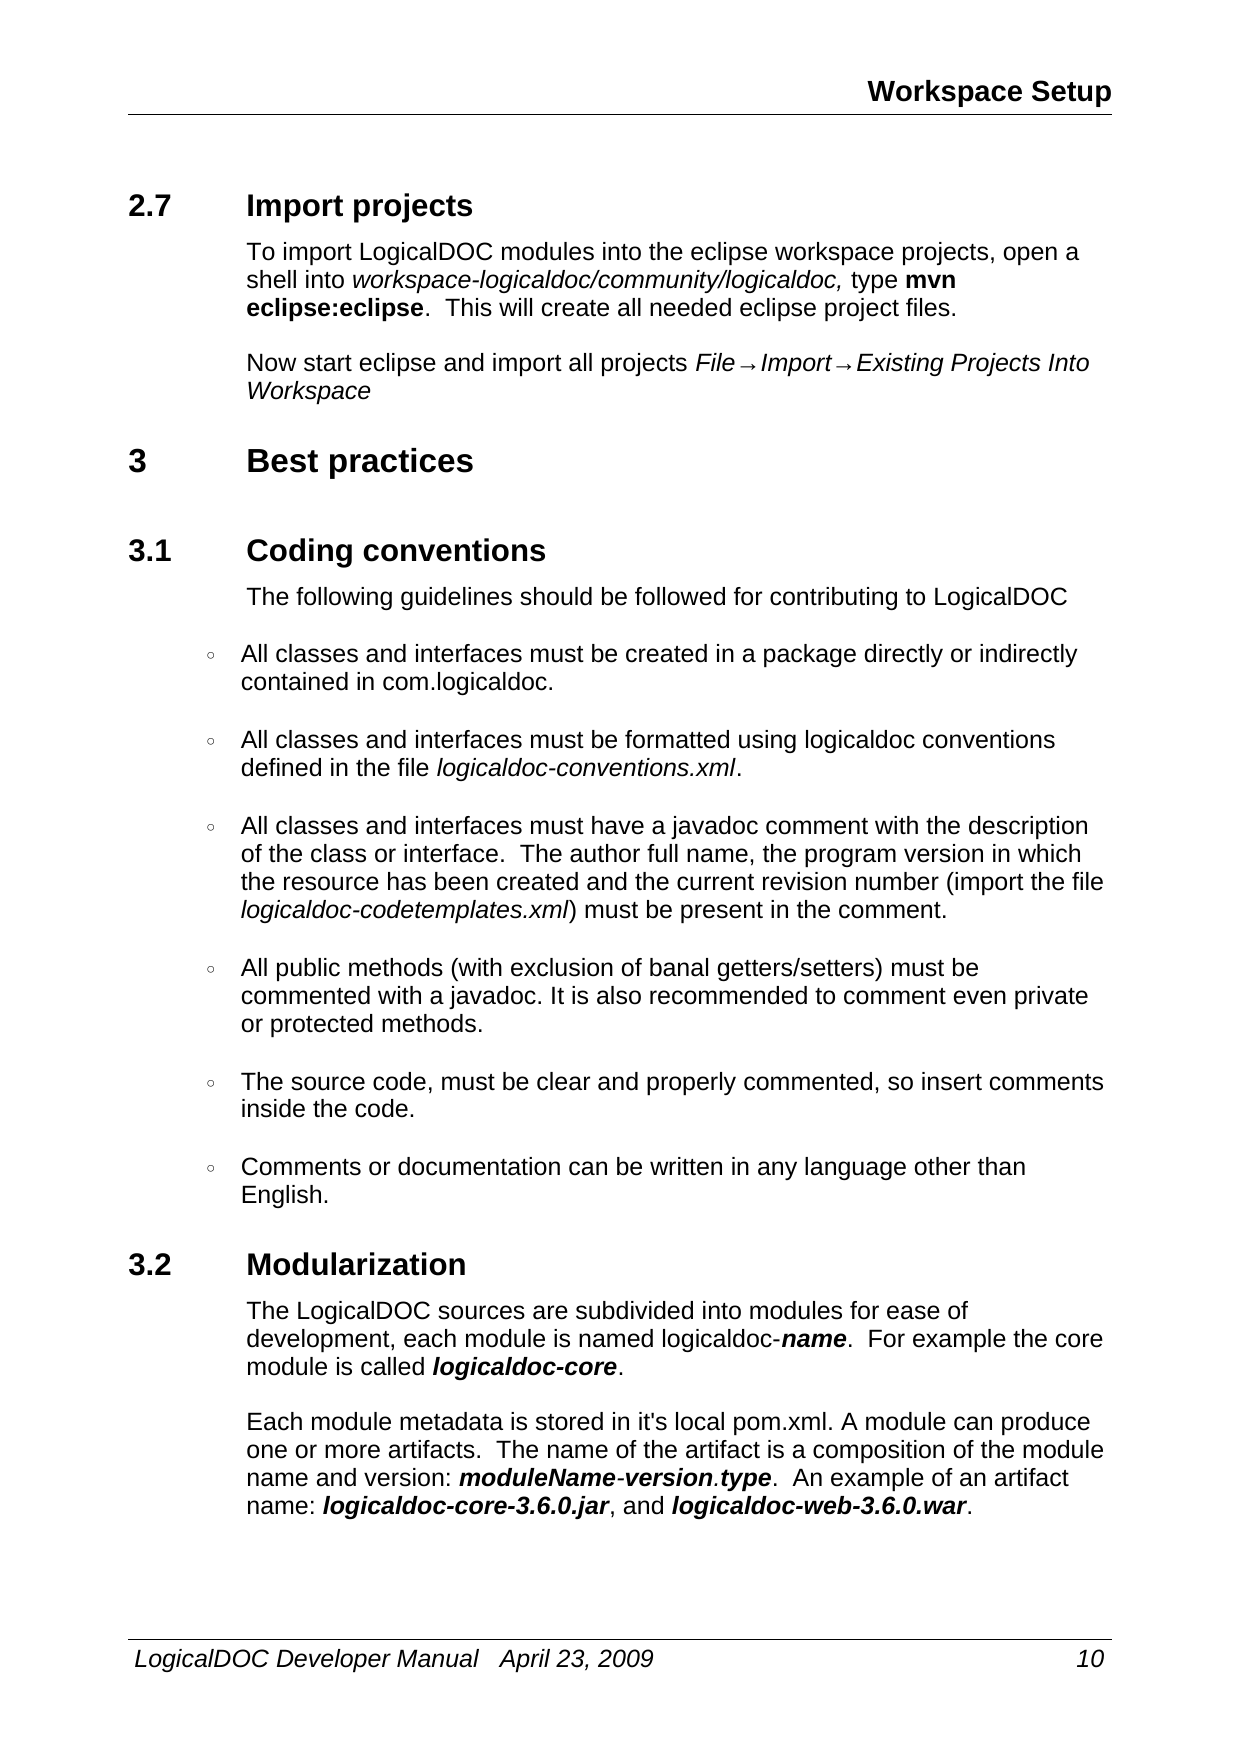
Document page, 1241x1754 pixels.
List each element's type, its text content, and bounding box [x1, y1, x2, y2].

text Each module metadata is stored in it's local pom.xml. A module can produce one or more artifacts. The name of the artifact is a composition of the module name and version: moduleName-version.type. An example of an artifact name: logicaldoc-core-3.6.0.jar, and logicaldoc-web-3.6.0.war. [246, 1408, 1112, 1520]
list All classes and interfaces must be formatted using logicaldoc conventions defined in the file logicaldoc-conventions.xml. [203, 726, 1112, 782]
subtitle Best practices [128, 442, 1112, 480]
subtitle Modularization [128, 1247, 1112, 1282]
list All classes and interfaces must have a javadoc comment with the description of the class or interface. The author full name, the program version in which the resource has been created and the current revision number (import the file logicaldoc-codetemplates.xml) must be present in the comment. [203, 812, 1112, 923]
text To import LogicalDOC modules into the eclipse workspace projects, open a shell into workspace-logicaldoc/community/logicaldoc, type mvn eclipse:eclipse. This will create all needed eclipse project files. [246, 237, 1112, 321]
list The source code, must be clear and properly commented, so insert comments inside the code. [203, 1067, 1112, 1123]
list All classes and interfaces must be created in a package directly or indirectly contained in com.logicaldoc. [203, 640, 1112, 696]
subtitle Coding conventions [128, 533, 1112, 567]
list All public methods (with exclusion of banal getters/setters) must be commented with a javadoc. It is also recommended to comment even private or protected methods. [203, 953, 1112, 1037]
list Comments or documentation can be written in any language other than English. [203, 1153, 1112, 1209]
subtitle Import projects [128, 188, 1112, 223]
text The LogicalDOC sources are subdivided into modules for ease of development, each module is named logicaldoc-name. For example the core module is called logicaldoc-core. [246, 1296, 1112, 1380]
text The following guidelines should be followed for contributing to LogicalDOC [246, 582, 1112, 610]
text Now start eclipse and import all projects File→Import→Existing Projects Into Workspace [246, 349, 1112, 405]
